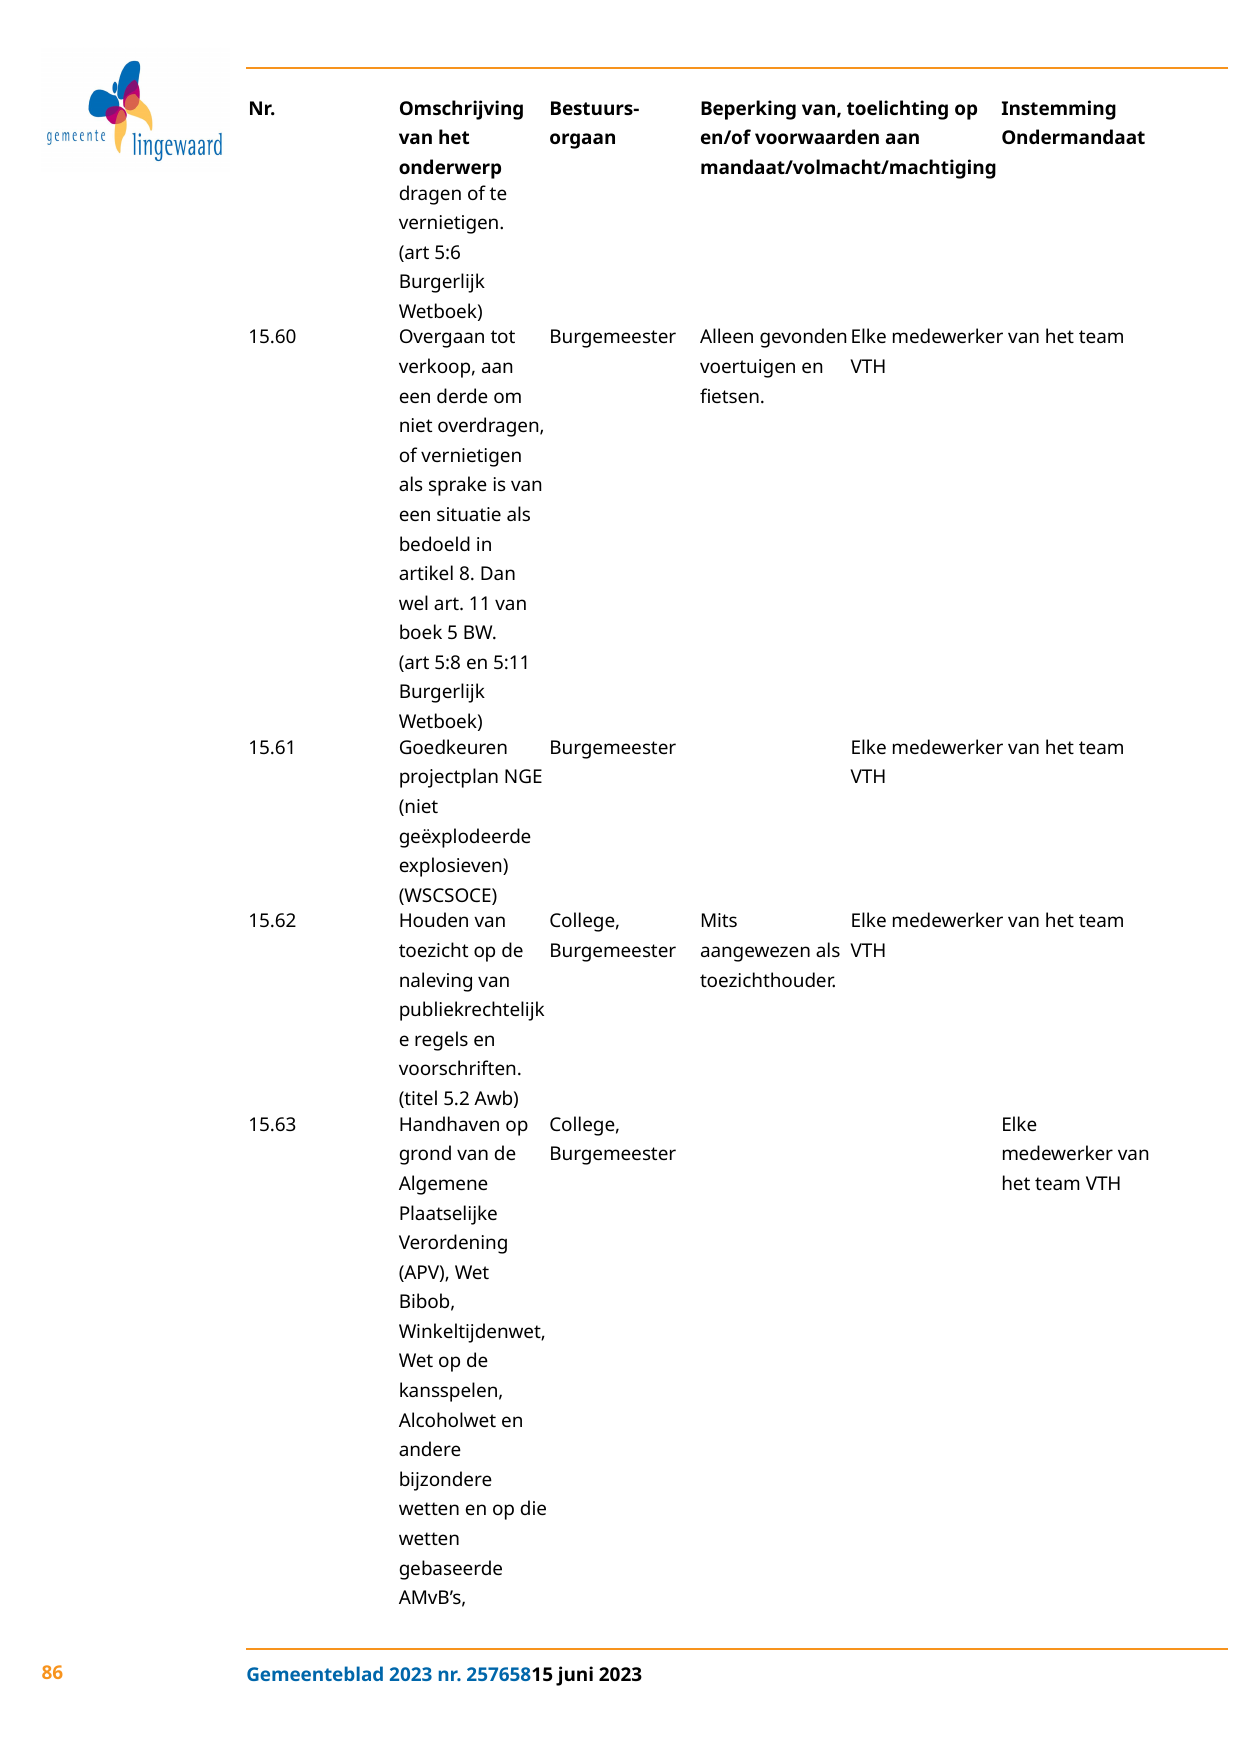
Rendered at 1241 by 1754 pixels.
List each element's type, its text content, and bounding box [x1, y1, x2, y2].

table_cell Alleen gevonden voertuigen en fietsen. [700, 324, 850, 734]
table_cell Elke medewerker van het team VTH [850, 324, 1152, 734]
table_cell dragen of te vernietigen. (art 5:6 Burgerlijk Wetboek) [399, 180, 549, 324]
table_cell Houden van toezicht op de naleving van publiekrechtelijke regels en voorschriften. (titel 5.2 Awb) [399, 908, 549, 1111]
table_cell [248, 180, 398, 324]
table_cell Handhaven op grond van de Algemene Plaatselijke Verordening (APV), Wet Bibob, Winkeltijdenwet, Wet op de kansspelen, Alcoholwet en andere bijzondere wetten en op die wetten gebaseerde AMvB’s, [399, 1111, 549, 1610]
table_cell Elke medewerker van het team VTH [1001, 1111, 1152, 1610]
table_cell 15.63 [248, 1111, 398, 1610]
picture [41, 47, 231, 172]
table_cell College, Burgemeester [549, 1111, 700, 1610]
table_cell [700, 180, 850, 324]
table_cell Burgemeester [549, 734, 700, 908]
table_cell Mits aangewezen als toezichthouder. [700, 908, 850, 1111]
table_cell Elke medewerker van het team VTH [850, 734, 1152, 908]
table_cell Burgemeester [549, 324, 700, 734]
table_header Nr. [248, 95, 398, 180]
table_cell 15.61 [248, 734, 398, 908]
table_cell College, Burgemeester [549, 908, 700, 1111]
table_cell Elke medewerker van het team VTH [850, 908, 1152, 1111]
table_cell [700, 1111, 1001, 1610]
table_cell [549, 180, 700, 324]
table_header Bestuurs-orgaan [549, 95, 700, 180]
table_cell [850, 180, 1152, 324]
table_header Beperking van, toelichting op en/of voorwaarden aan mandaat/volmacht/machtiging [700, 95, 1001, 180]
table_cell Overgaan tot verkoop, aan een derde om niet overdragen, of vernietigen als sprake is van een situatie als bedoeld in artikel 8. Dan wel art. 11 van boek 5 BW. (art 5:8 en 5:11 Burgerlijk Wetboek) [399, 324, 549, 734]
table_header Omschrijving van het onderwerp [399, 95, 549, 180]
table_cell Goedkeuren projectplan NGE (niet geëxplodeerde explosieven) (WSCSOCE) [399, 734, 549, 908]
table_cell 15.62 [248, 908, 398, 1111]
table_cell 15.60 [248, 324, 398, 734]
table_header Instemming Ondermandaat [1001, 95, 1152, 180]
table_cell [700, 734, 850, 908]
